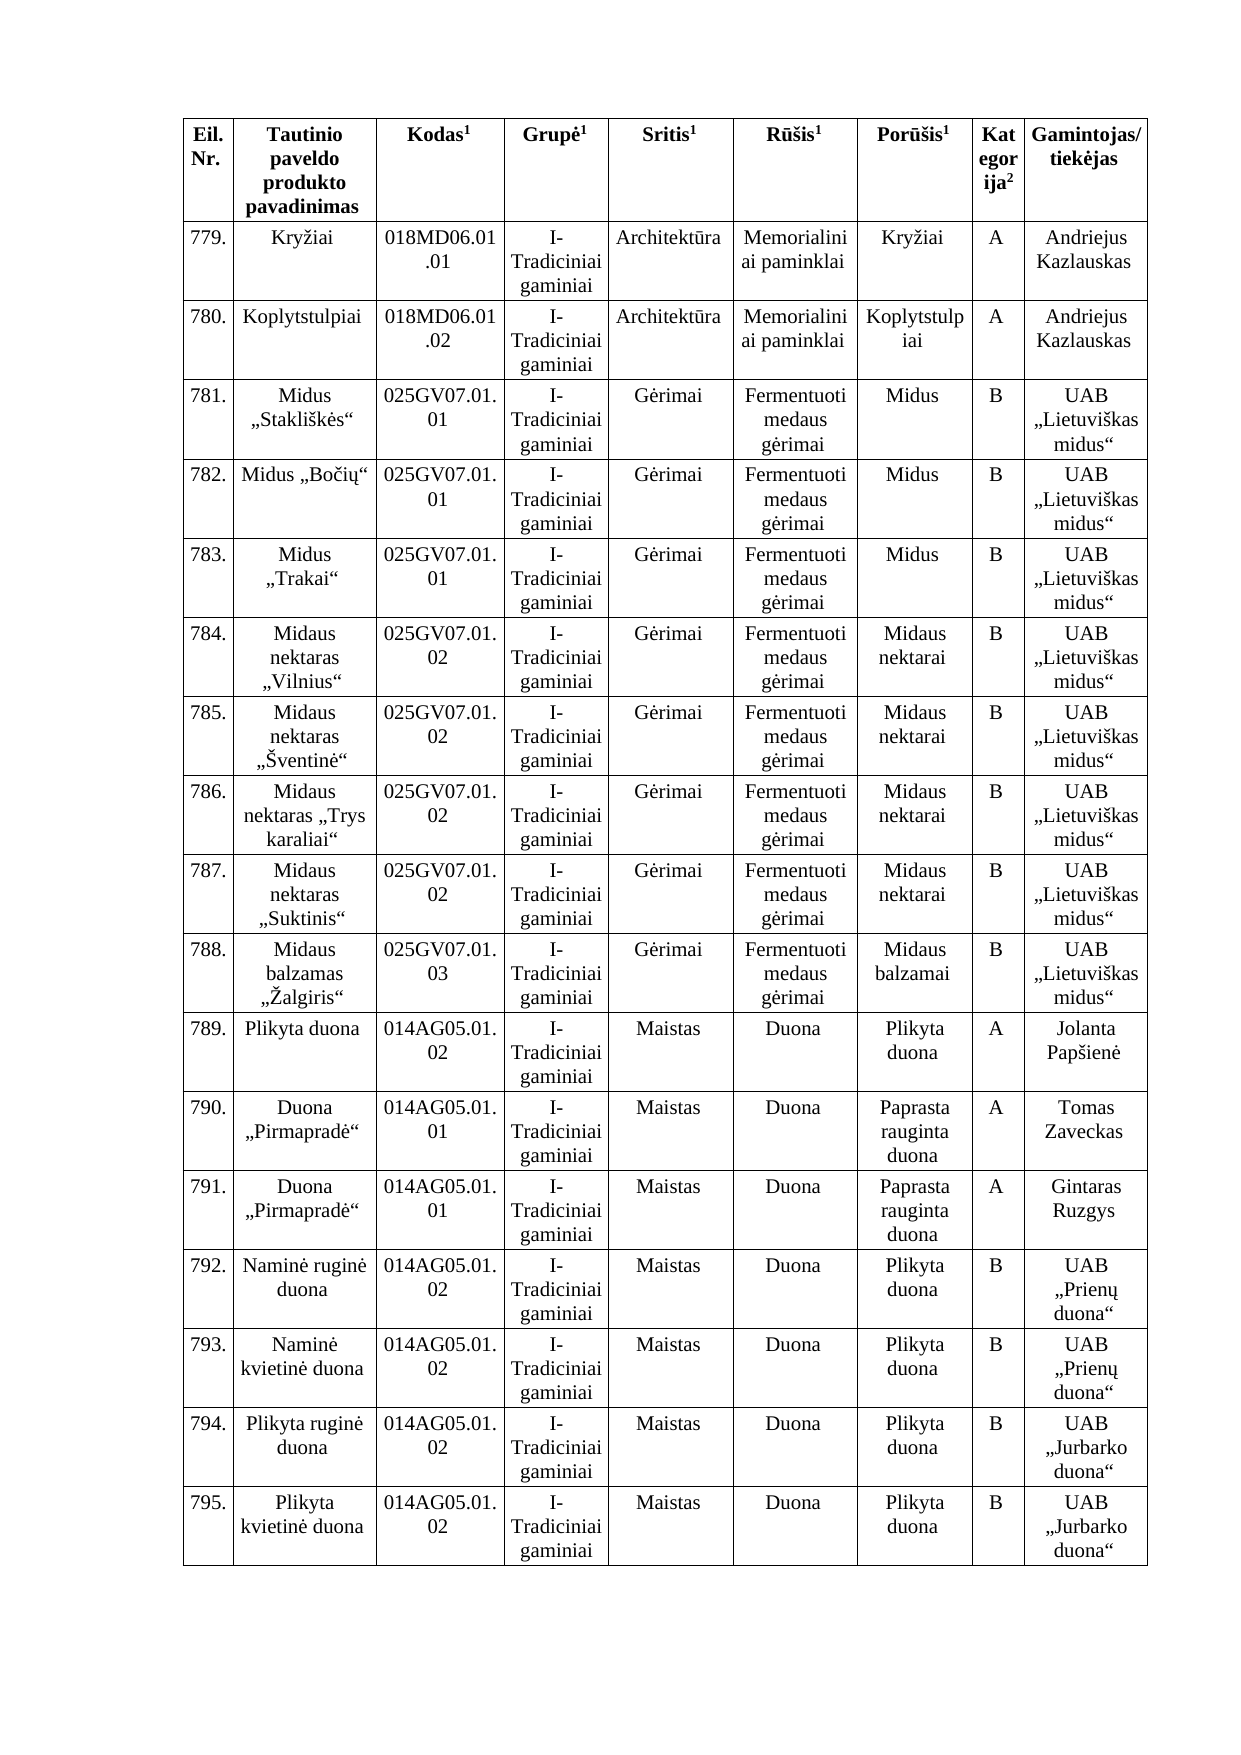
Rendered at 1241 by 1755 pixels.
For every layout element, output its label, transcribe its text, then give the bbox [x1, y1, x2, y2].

table_cell I-Tradiciniai gaminiai [505, 1013, 608, 1091]
table_cell A [973, 1092, 1024, 1170]
table_cell I-Tradiciniai gaminiai [505, 618, 608, 696]
table_header Kategorija2 [973, 119, 1024, 221]
table_cell Midus „Stakliškės“ [234, 380, 376, 458]
table_cell B [973, 618, 1024, 696]
table_cell Midaus balzamai [858, 934, 972, 1012]
table_cell I-Tradiciniai gaminiai [505, 855, 608, 933]
table_cell Gėrimai [609, 855, 733, 933]
table_header Eil. Nr. [184, 119, 233, 221]
table_cell I-Tradiciniai gaminiai [505, 222, 608, 300]
table_cell Midaus nektarai [858, 776, 972, 854]
table_cell UAB „Lietuviškas midus“ [1025, 460, 1147, 537]
table_header Kodas1 [377, 119, 504, 221]
table_cell Midus „Bočių“ [234, 460, 376, 537]
table_cell I-Tradiciniai gaminiai [505, 1250, 608, 1328]
table_cell 791. [184, 1171, 233, 1249]
table_cell Midus „Trakai“ [234, 539, 376, 617]
table_cell Naminė ruginė duona [234, 1250, 376, 1328]
table_cell Gėrimai [609, 618, 733, 696]
table_cell 025GV07.01.01 [377, 539, 504, 617]
table_cell 786. [184, 776, 233, 854]
table_cell Gėrimai [609, 934, 733, 1012]
table_cell UAB „Prienų duona“ [1025, 1250, 1147, 1328]
table_cell Maistas [609, 1329, 733, 1407]
table_cell UAB „Jurbarko duona“ [1025, 1487, 1147, 1565]
table_cell A [973, 301, 1024, 379]
table_cell Midaus nektarai [858, 697, 972, 775]
table_cell 783. [184, 539, 233, 617]
table_cell Andriejus Kazlauskas [1025, 222, 1147, 300]
table_cell Duona [734, 1171, 857, 1249]
table_cell B [973, 380, 1024, 458]
table_cell Andriejus Kazlauskas [1025, 301, 1147, 379]
table_cell 018MD06.01.01 [377, 222, 504, 300]
table_cell Duona [734, 1329, 857, 1407]
table_cell Maistas [609, 1250, 733, 1328]
table_cell 025GV07.01.03 [377, 934, 504, 1012]
table_cell UAB „Lietuviškas midus“ [1025, 539, 1147, 617]
table_cell Gėrimai [609, 380, 733, 458]
table_cell I-Tradiciniai gaminiai [505, 1408, 608, 1486]
table_cell Plikyta duona [858, 1408, 972, 1486]
table_cell Maistas [609, 1487, 733, 1565]
table_cell UAB „Jurbarko duona“ [1025, 1408, 1147, 1486]
table_cell 788. [184, 934, 233, 1012]
table_cell I-Tradiciniai gaminiai [505, 1092, 608, 1170]
table_cell 782. [184, 460, 233, 537]
table_cell Fermentuoti medaus gėrimai [734, 934, 857, 1012]
table_cell Duona [734, 1013, 857, 1091]
table_cell B [973, 539, 1024, 617]
table_cell Plikyta duona [858, 1329, 972, 1407]
table_header Grupė1 [505, 119, 608, 221]
table_cell Paprasta rauginta duona [858, 1092, 972, 1170]
table_cell 025GV07.01.02 [377, 697, 504, 775]
table_cell Midaus nektaras „Vilnius“ [234, 618, 376, 696]
table_cell B [973, 1487, 1024, 1565]
table_cell I-Tradiciniai gaminiai [505, 697, 608, 775]
table_cell 785. [184, 697, 233, 775]
table_cell Midaus nektaras „Trys karaliai“ [234, 776, 376, 854]
table_cell Tomas Zaveckas [1025, 1092, 1147, 1170]
table_cell 025GV07.01.01 [377, 460, 504, 537]
table_cell B [973, 697, 1024, 775]
table_cell I-Tradiciniai gaminiai [505, 460, 608, 537]
table_cell Midaus nektaras „Suktinis“ [234, 855, 376, 933]
table_cell 025GV07.01.02 [377, 855, 504, 933]
table_cell UAB „Lietuviškas midus“ [1025, 855, 1147, 933]
table_header Porūšis1 [858, 119, 972, 221]
table_cell 025GV07.01.01 [377, 380, 504, 458]
table_cell UAB „Lietuviškas midus“ [1025, 380, 1147, 458]
table_cell 018MD06.01.02 [377, 301, 504, 379]
table_cell B [973, 1250, 1024, 1328]
table_cell Plikyta duona [858, 1487, 972, 1565]
table_cell UAB „Prienų duona“ [1025, 1329, 1147, 1407]
table_cell Fermentuoti medaus gėrimai [734, 697, 857, 775]
table_cell Fermentuoti medaus gėrimai [734, 539, 857, 617]
table_cell B [973, 460, 1024, 537]
table_cell Fermentuoti medaus gėrimai [734, 460, 857, 537]
table_cell 789. [184, 1013, 233, 1091]
table_cell UAB „Lietuviškas midus“ [1025, 776, 1147, 854]
table_cell Midus [858, 539, 972, 617]
table_cell Midaus nektaras „Šventinė“ [234, 697, 376, 775]
table_cell Architektūra [609, 222, 733, 300]
table_cell Gėrimai [609, 460, 733, 537]
table_cell I-Tradiciniai gaminiai [505, 776, 608, 854]
table_cell Kryžiai [234, 222, 376, 300]
table_cell Paprasta rauginta duona [858, 1171, 972, 1249]
table_cell I-Tradiciniai gaminiai [505, 934, 608, 1012]
table_header Sritis1 [609, 119, 733, 221]
table_cell Midus [858, 380, 972, 458]
table_cell 795. [184, 1487, 233, 1565]
table_cell Naminė kvietinė duona [234, 1329, 376, 1407]
table_header Gamintojas/ tiekėjas [1025, 119, 1147, 221]
table_cell Plikyta kvietinė duona [234, 1487, 376, 1565]
table_cell Maistas [609, 1408, 733, 1486]
table_cell B [973, 855, 1024, 933]
table_header Rūšis1 [734, 119, 857, 221]
table_cell Duona „Pirmapradė“ [234, 1171, 376, 1249]
table_cell UAB „Lietuviškas midus“ [1025, 618, 1147, 696]
table_cell B [973, 1329, 1024, 1407]
table_cell 025GV07.01.02 [377, 776, 504, 854]
table_cell 014AG05.01.02 [377, 1013, 504, 1091]
table_cell I-Tradiciniai gaminiai [505, 380, 608, 458]
table_cell UAB „Lietuviškas midus“ [1025, 697, 1147, 775]
table_cell Maistas [609, 1013, 733, 1091]
table_cell 794. [184, 1408, 233, 1486]
table_cell Gėrimai [609, 776, 733, 854]
table_cell A [973, 1013, 1024, 1091]
table_cell Midus [858, 460, 972, 537]
table_cell Midaus nektarai [858, 855, 972, 933]
table_cell B [973, 934, 1024, 1012]
table_cell Gėrimai [609, 539, 733, 617]
table_cell 787. [184, 855, 233, 933]
table_cell 014AG05.01.02 [377, 1408, 504, 1486]
table_cell 014AG05.01.02 [377, 1487, 504, 1565]
table_cell Plikyta duona [234, 1013, 376, 1091]
table_cell Memorialiniai paminklai [734, 301, 857, 379]
table_cell 025GV07.01.02 [377, 618, 504, 696]
table_cell Gintaras Ruzgys [1025, 1171, 1147, 1249]
table_cell Fermentuoti medaus gėrimai [734, 618, 857, 696]
table_cell Architektūra [609, 301, 733, 379]
table_cell I-Tradiciniai gaminiai [505, 1329, 608, 1407]
table_cell 790. [184, 1092, 233, 1170]
table_cell 780. [184, 301, 233, 379]
table_cell I-Tradiciniai gaminiai [505, 301, 608, 379]
table_cell Jolanta Papšienė [1025, 1013, 1147, 1091]
table_cell Koplytstulpiai [858, 301, 972, 379]
table_cell Maistas [609, 1092, 733, 1170]
table_cell 793. [184, 1329, 233, 1407]
table_cell A [973, 222, 1024, 300]
table_cell Duona [734, 1487, 857, 1565]
table_cell 784. [184, 618, 233, 696]
table_cell Duona [734, 1408, 857, 1486]
table_cell B [973, 1408, 1024, 1486]
table_cell 014AG05.01.01 [377, 1171, 504, 1249]
table_cell Plikyta duona [858, 1250, 972, 1328]
table_cell Gėrimai [609, 697, 733, 775]
table_cell A [973, 1171, 1024, 1249]
table_cell 014AG05.01.02 [377, 1329, 504, 1407]
table_cell 014AG05.01.02 [377, 1250, 504, 1328]
table_cell Memorialiniai paminklai [734, 222, 857, 300]
table_cell Plikyta ruginė duona [234, 1408, 376, 1486]
table_cell Duona „Pirmapradė“ [234, 1092, 376, 1170]
table_cell Kryžiai [858, 222, 972, 300]
table_cell Maistas [609, 1171, 733, 1249]
table_cell I-Tradiciniai gaminiai [505, 539, 608, 617]
table_cell Midaus nektarai [858, 618, 972, 696]
table_cell I-Tradiciniai gaminiai [505, 1487, 608, 1565]
table_cell Plikyta duona [858, 1013, 972, 1091]
table_cell Duona [734, 1092, 857, 1170]
table_cell 014AG05.01.01 [377, 1092, 504, 1170]
table_cell Midaus balzamas „Žalgiris“ [234, 934, 376, 1012]
table_cell Koplytstulpiai [234, 301, 376, 379]
table_cell I-Tradiciniai gaminiai [505, 1171, 608, 1249]
table_cell Fermentuoti medaus gėrimai [734, 380, 857, 458]
table_cell Duona [734, 1250, 857, 1328]
table_cell 779. [184, 222, 233, 300]
table_cell Fermentuoti medaus gėrimai [734, 776, 857, 854]
table_cell Fermentuoti medaus gėrimai [734, 855, 857, 933]
table_header Tautinio paveldo produkto pavadinimas [234, 119, 376, 221]
table_cell B [973, 776, 1024, 854]
table_cell UAB „Lietuviškas midus“ [1025, 934, 1147, 1012]
table_cell 792. [184, 1250, 233, 1328]
table_cell 781. [184, 380, 233, 458]
